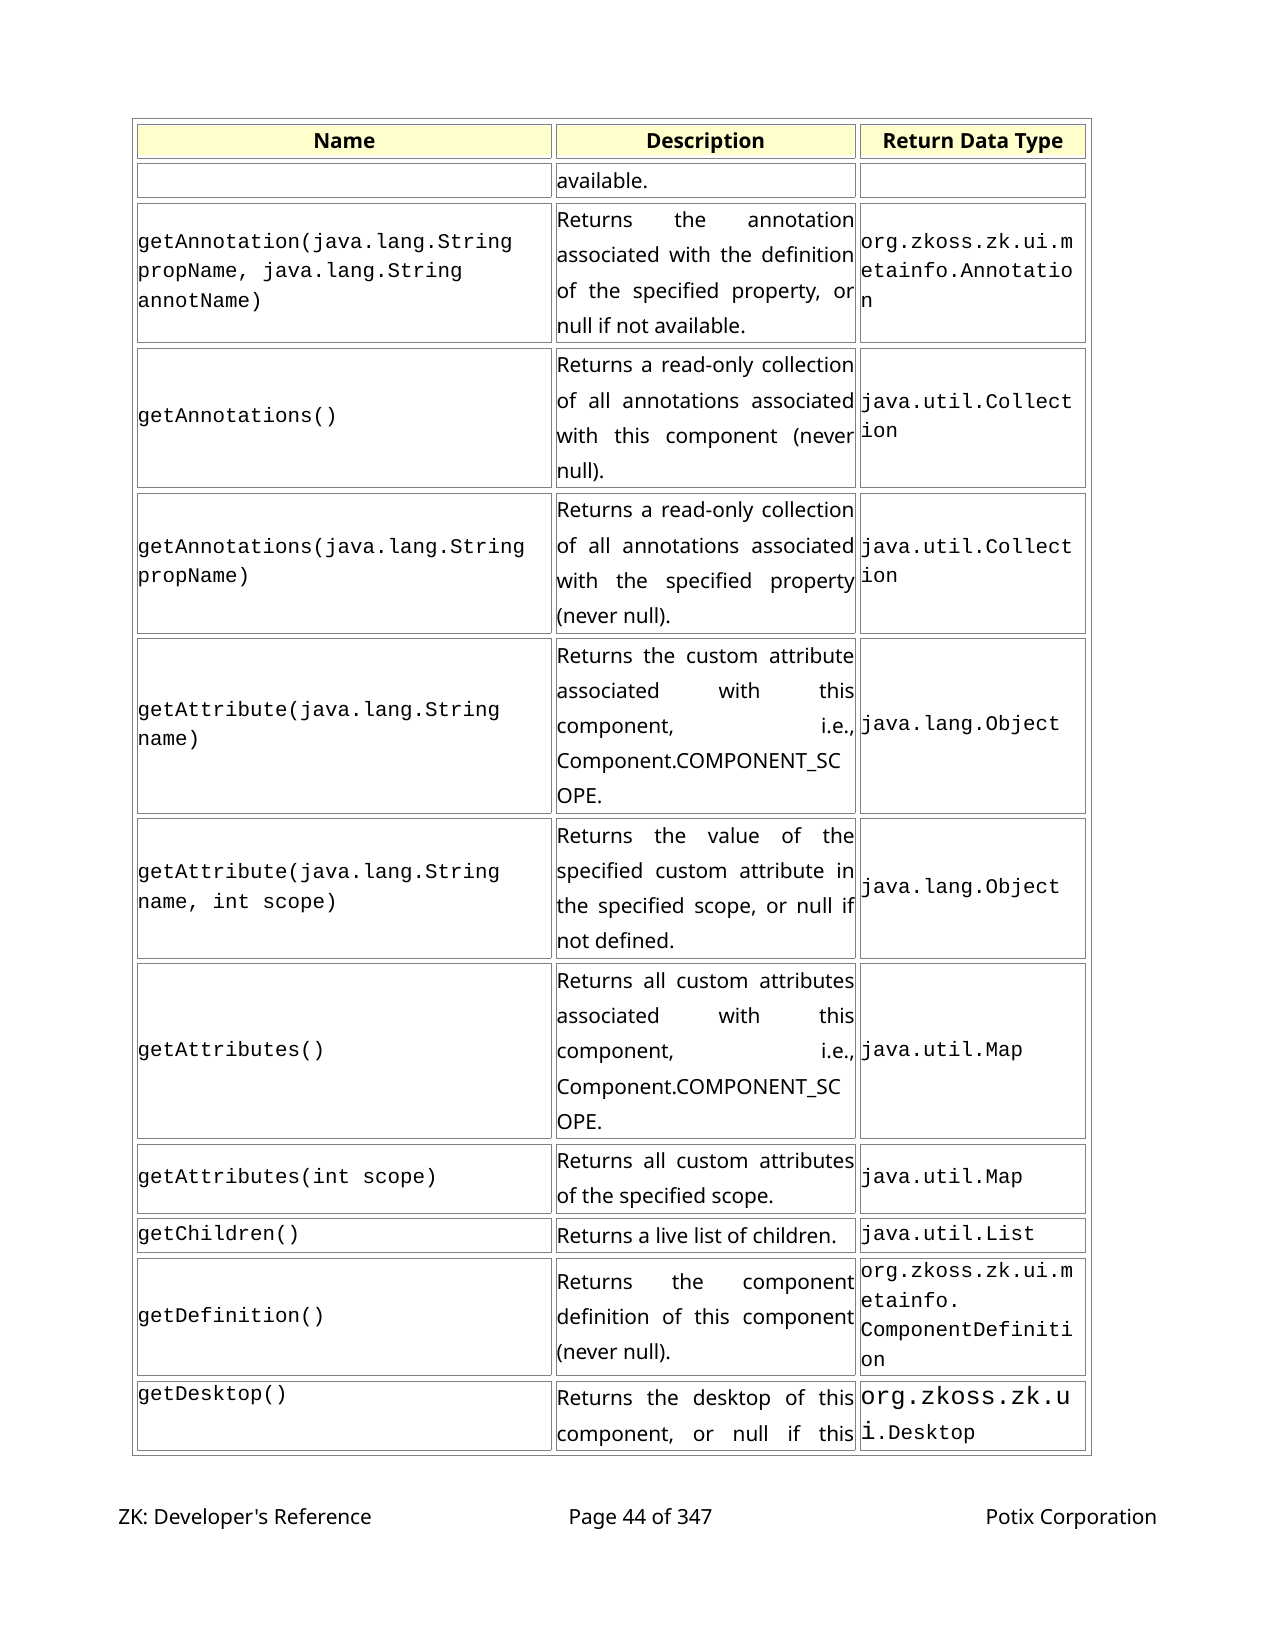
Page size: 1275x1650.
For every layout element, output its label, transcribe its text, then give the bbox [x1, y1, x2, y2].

table_cell java.util.List [858, 1213, 1088, 1252]
table_cell getAttribute(java.lang.String name) [134, 633, 553, 813]
table_cell org.zkoss.zk.ui.Desktop [858, 1375, 1088, 1450]
table_cell getAttribute(java.lang.String name, int scope) [134, 813, 553, 958]
table_cell getDefinition() [134, 1252, 553, 1375]
table_cell java.lang.Object [858, 813, 1088, 958]
table_cell available. [554, 158, 857, 197]
table_cell java.util.Collection [858, 487, 1088, 632]
table_cell getAnnotations() [134, 342, 553, 487]
table_cell java.util.Map [858, 958, 1088, 1138]
table_cell getAttributes(int scope) [134, 1138, 553, 1213]
table_cell getAnnotations(java.lang.String propName) [134, 487, 553, 632]
table_cell java.util.Collection [858, 342, 1088, 487]
table_cell getAttributes() [134, 958, 553, 1138]
table_cell Returns the component definition of this component (never null). [554, 1252, 857, 1375]
table_cell java.util.Map [858, 1138, 1088, 1213]
table_cell Returns a read-only collection of all annotations associated with the specified property (never null). [554, 487, 857, 632]
table_header Description [554, 119, 857, 158]
table_cell java.lang.Object [858, 633, 1088, 813]
table_header Return Data Type [858, 119, 1088, 158]
table_cell Returns the custom attribute associated with this component, i.e., Component.COMPONENT_SCOPE. [554, 633, 857, 813]
table_cell org.zkoss.zk.ui.metainfo.Annotation [858, 197, 1088, 342]
table_cell Returns all custom attributes associated with this component, i.e., Component.COMPONENT_SCOPE. [554, 958, 857, 1138]
table_header Name [134, 119, 553, 158]
table_cell [858, 158, 1088, 197]
table_cell [134, 158, 553, 197]
table_cell getDesktop() [134, 1375, 553, 1450]
table_cell Returns all custom attributes of the specified scope. [554, 1138, 857, 1213]
table_cell Returns a read-only collection of all annotations associated with this component (never null). [554, 342, 857, 487]
table_cell getChildren() [134, 1213, 553, 1252]
table_cell org.zkoss.zk.ui.metainfo. ComponentDefinition [858, 1252, 1088, 1375]
table_cell Returns the desktop of this component, or null if this [554, 1375, 857, 1450]
table_cell Returns a live list of children. [554, 1213, 857, 1252]
table_cell getAnnotation(java.lang.String propName, java.lang.String annotName) [134, 197, 553, 342]
table_cell Returns the annotation associated with the definition of the specified property, or null if not available. [554, 197, 857, 342]
table_cell Returns the value of the specified custom attribute in the specified scope, or null if not defined. [554, 813, 857, 958]
